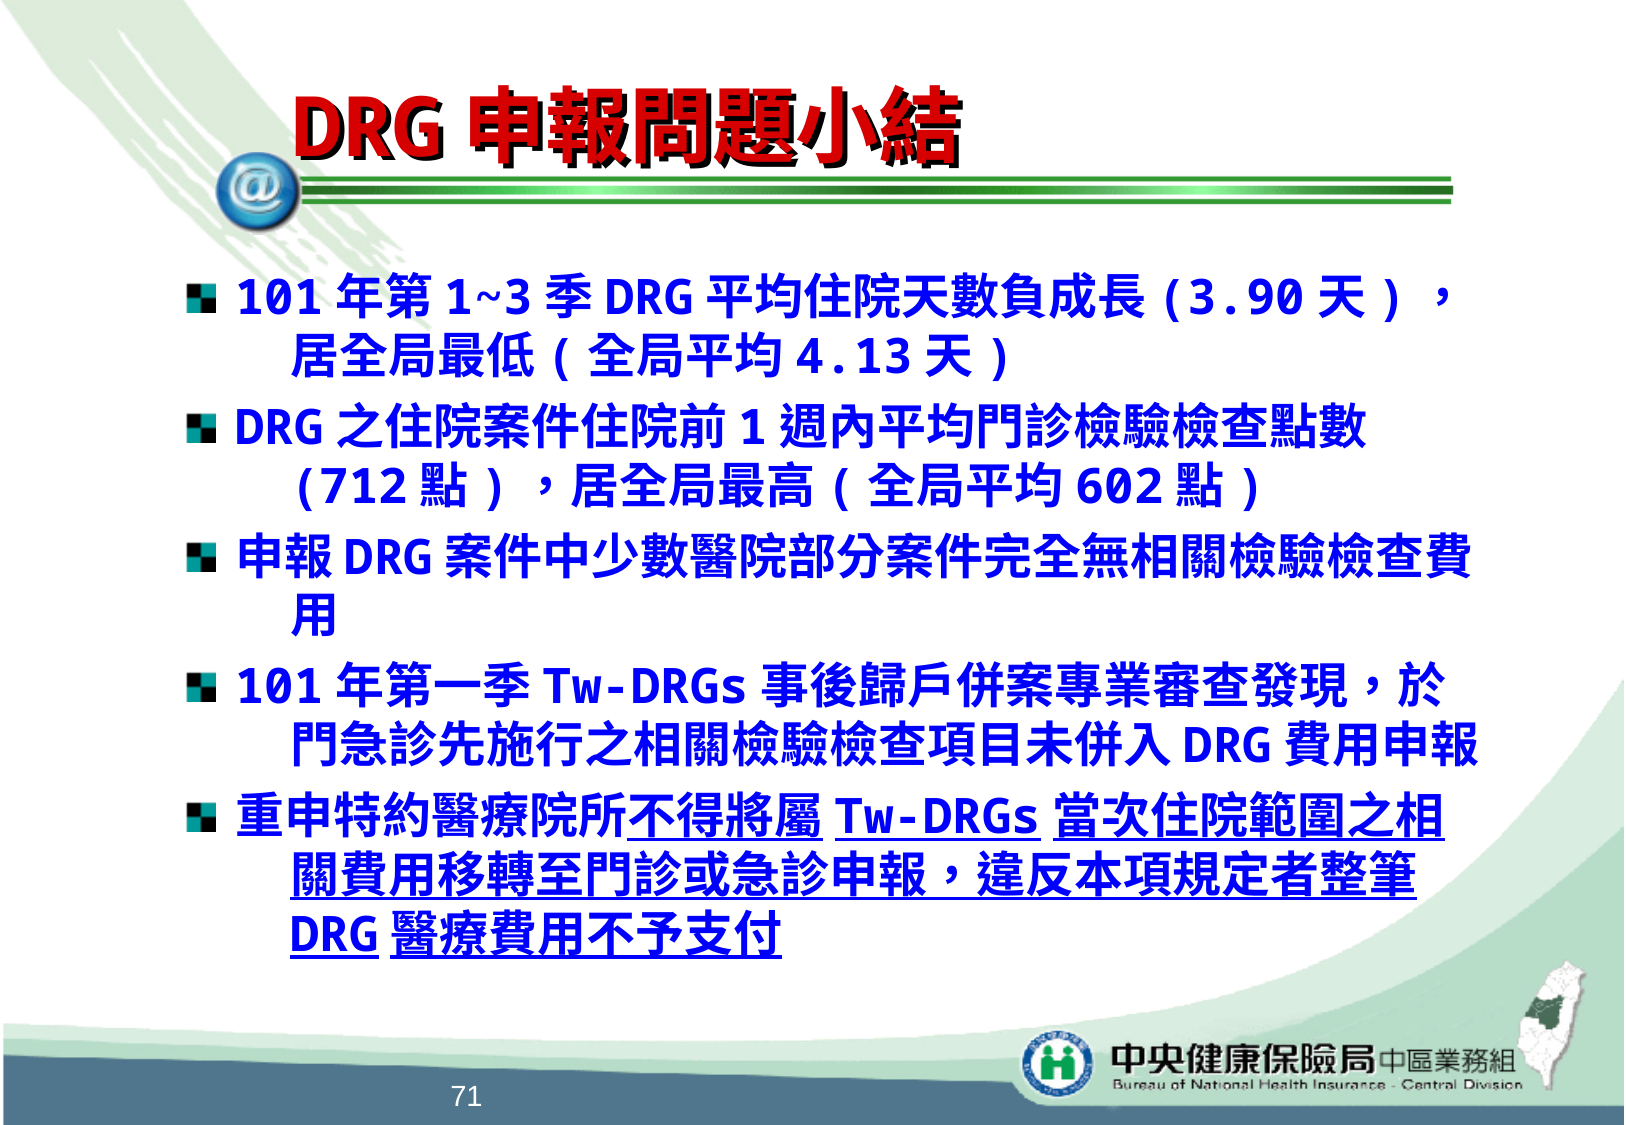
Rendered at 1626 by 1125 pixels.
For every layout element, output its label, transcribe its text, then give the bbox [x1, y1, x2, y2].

text_box [435, 1065, 815, 1125]
title DRG申報問題小結 [292, 0, 1428, 173]
list 101年第1~3季DRG平均住院天數負成長(3.90天)，居全局最低(全局平均4.13天) DRG之住院案件住院前1週內平均門診檢驗檢查點數(712點)，居全局最高(全局平均602點) 申報DRG案件中少數醫院部分案件完全無相關檢驗檢查費用 101年第一季Tw-DRGs事後歸戶併案專業審查發現，於門急診先施行之相關檢驗檢查項目未併入DRG費用申報 重申特約醫療院所不得將屬Tw-DRGs當次住院範圍之相關費用移轉至門診或急診申報，違反本項規定者整筆DRG醫療費用不予支付 [165, 257, 1499, 997]
